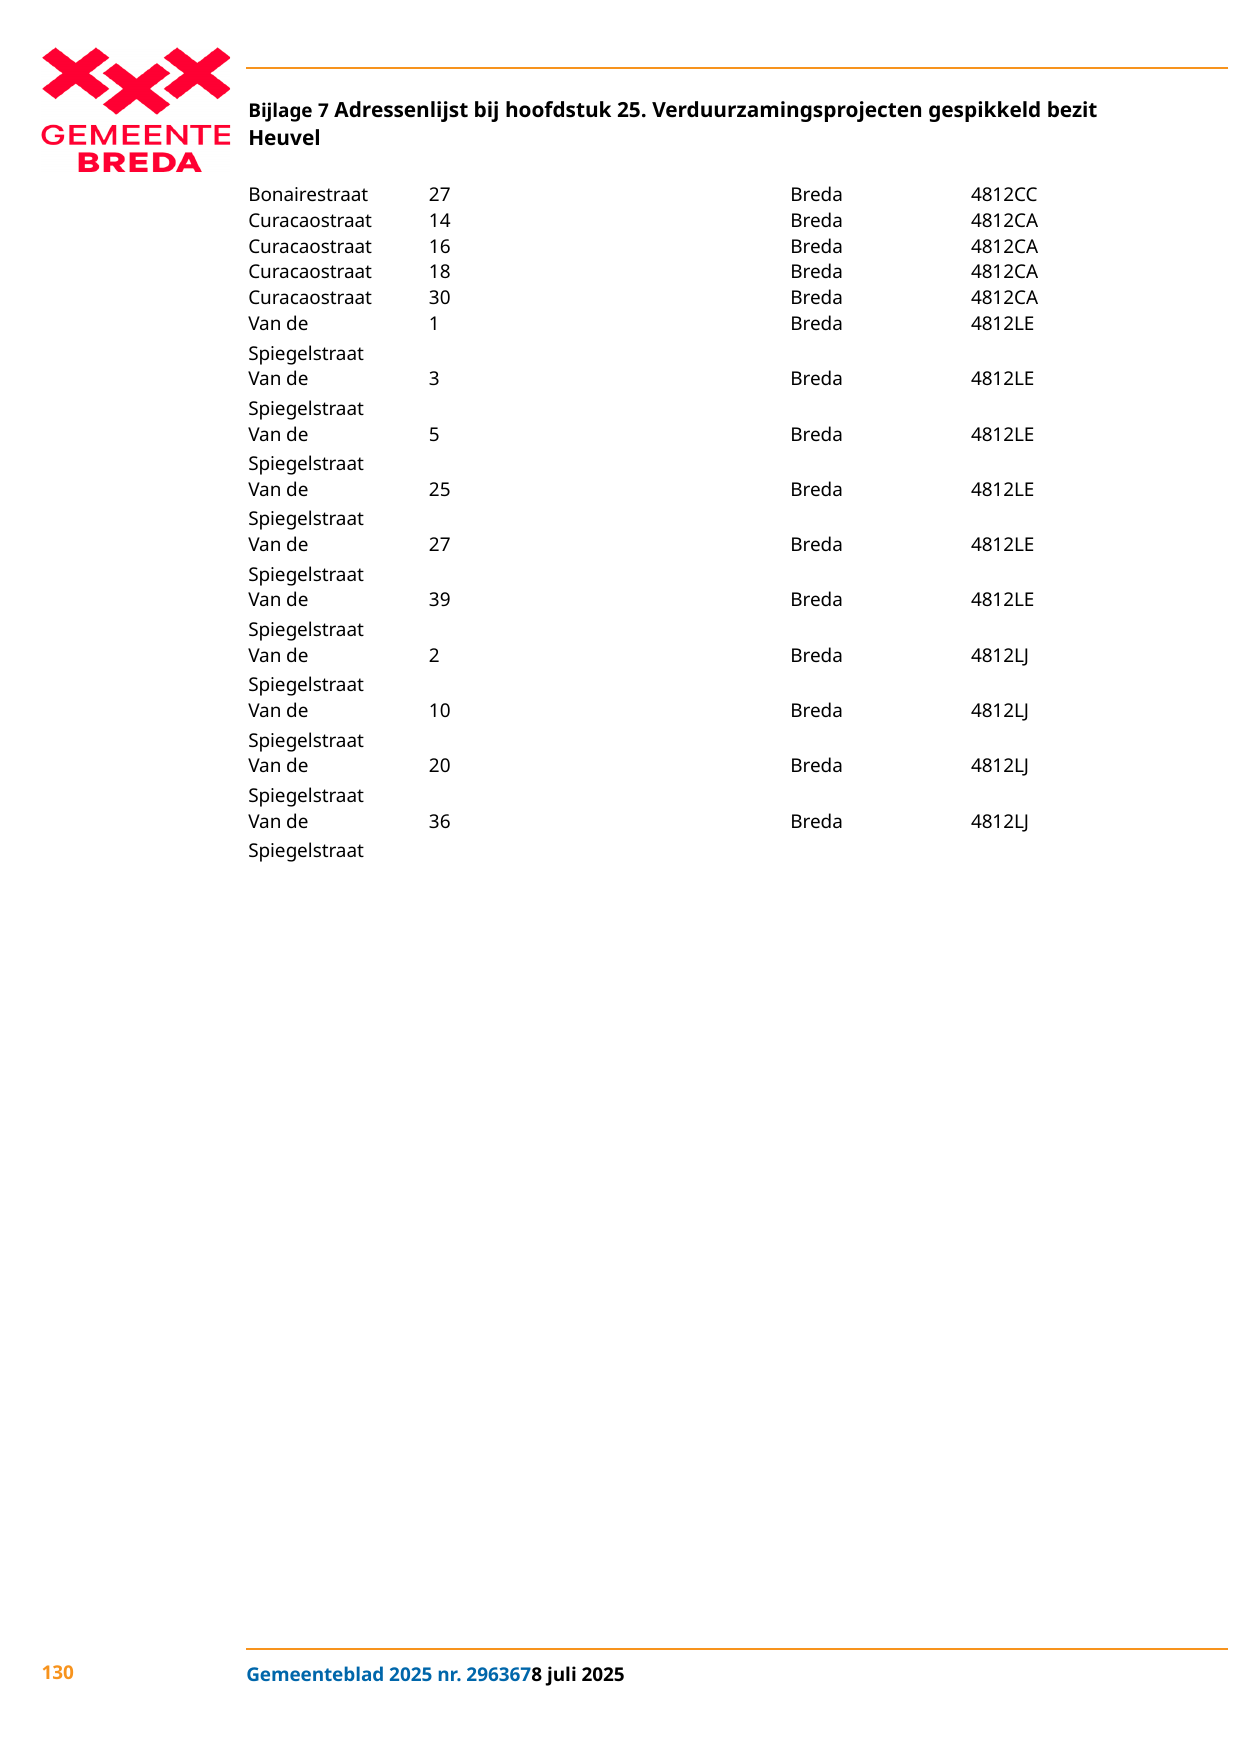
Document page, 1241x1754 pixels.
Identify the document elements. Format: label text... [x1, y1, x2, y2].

table_cell 1 [429, 310, 609, 365]
table_cell 39 [429, 587, 609, 642]
table_cell 36 [429, 808, 609, 863]
table_cell Breda [790, 284, 971, 310]
table_cell 4812LE [971, 531, 1152, 587]
table_cell Breda [790, 531, 971, 587]
table_cell Van de Spiegelstraat [248, 642, 429, 697]
table_cell 4812LE [971, 587, 1152, 642]
table_cell Breda [790, 365, 971, 421]
table_cell 4812CA [971, 259, 1152, 284]
table_cell 4812LJ [971, 642, 1152, 697]
table_cell Van de Spiegelstraat [248, 753, 429, 808]
table_cell 20 [429, 753, 609, 808]
table_cell [609, 259, 790, 284]
table_cell Van de Spiegelstraat [248, 476, 429, 531]
table_cell Breda [790, 642, 971, 697]
table_cell Breda [790, 207, 971, 233]
table_cell 16 [429, 233, 609, 259]
table_cell 10 [429, 697, 609, 753]
table_cell Curacaostraat [248, 233, 429, 259]
table_cell [609, 421, 790, 476]
table_cell Breda [790, 233, 971, 259]
table_cell Van de Spiegelstraat [248, 531, 429, 587]
table_cell Van de Spiegelstraat [248, 808, 429, 863]
table_cell 4812LE [971, 310, 1152, 365]
table_cell [609, 233, 790, 259]
table_cell [609, 284, 790, 310]
table_cell Breda [790, 476, 971, 531]
table_cell Van de Spiegelstraat [248, 365, 429, 421]
table_cell 4812LE [971, 421, 1152, 476]
table_cell 2 [429, 642, 609, 697]
table_header 4812CC [971, 181, 1152, 207]
table_cell 5 [429, 421, 609, 476]
table_cell Breda [790, 808, 971, 863]
table_header [609, 181, 790, 207]
table_header Breda [790, 181, 971, 207]
picture [41, 47, 231, 172]
table_cell [609, 476, 790, 531]
table_cell Breda [790, 421, 971, 476]
table_cell [609, 587, 790, 642]
table_cell 4812LJ [971, 697, 1152, 753]
table_cell 30 [429, 284, 609, 310]
table_cell Curacaostraat [248, 284, 429, 310]
table_cell [609, 207, 790, 233]
table_cell Breda [790, 310, 971, 365]
table_cell Breda [790, 587, 971, 642]
table_cell 4812LE [971, 365, 1152, 421]
table_cell [609, 642, 790, 697]
table_cell Van de Spiegelstraat [248, 697, 429, 753]
table_cell 3 [429, 365, 609, 421]
table_cell 4812CA [971, 233, 1152, 259]
table_cell 18 [429, 259, 609, 284]
table_cell Van de Spiegelstraat [248, 587, 429, 642]
table_cell 4812LJ [971, 808, 1152, 863]
table_cell Curacaostraat [248, 207, 429, 233]
table_cell [609, 808, 790, 863]
table_cell 14 [429, 207, 609, 233]
table_cell 4812LE [971, 476, 1152, 531]
table_cell Curacaostraat [248, 259, 429, 284]
table_header 27 [429, 181, 609, 207]
table_cell Breda [790, 753, 971, 808]
table_cell Breda [790, 259, 971, 284]
table_cell [609, 365, 790, 421]
table_cell 27 [429, 531, 609, 587]
table_cell 4812CA [971, 207, 1152, 233]
table_cell [609, 531, 790, 587]
table_cell [609, 310, 790, 365]
table_cell Van de Spiegelstraat [248, 310, 429, 365]
table_cell 4812CA [971, 284, 1152, 310]
table_cell 25 [429, 476, 609, 531]
table_cell Breda [790, 697, 971, 753]
table_cell 4812LJ [971, 753, 1152, 808]
table_cell [609, 753, 790, 808]
table_cell [609, 697, 790, 753]
table_cell Van de Spiegelstraat [248, 421, 429, 476]
table_header Bonairestraat [248, 181, 429, 207]
text Bijlage 7 Adressenlijst bij hoofdstuk 25. Verduurzamingsprojecten gespikkeld bezit Heuvel [248, 95, 1152, 152]
